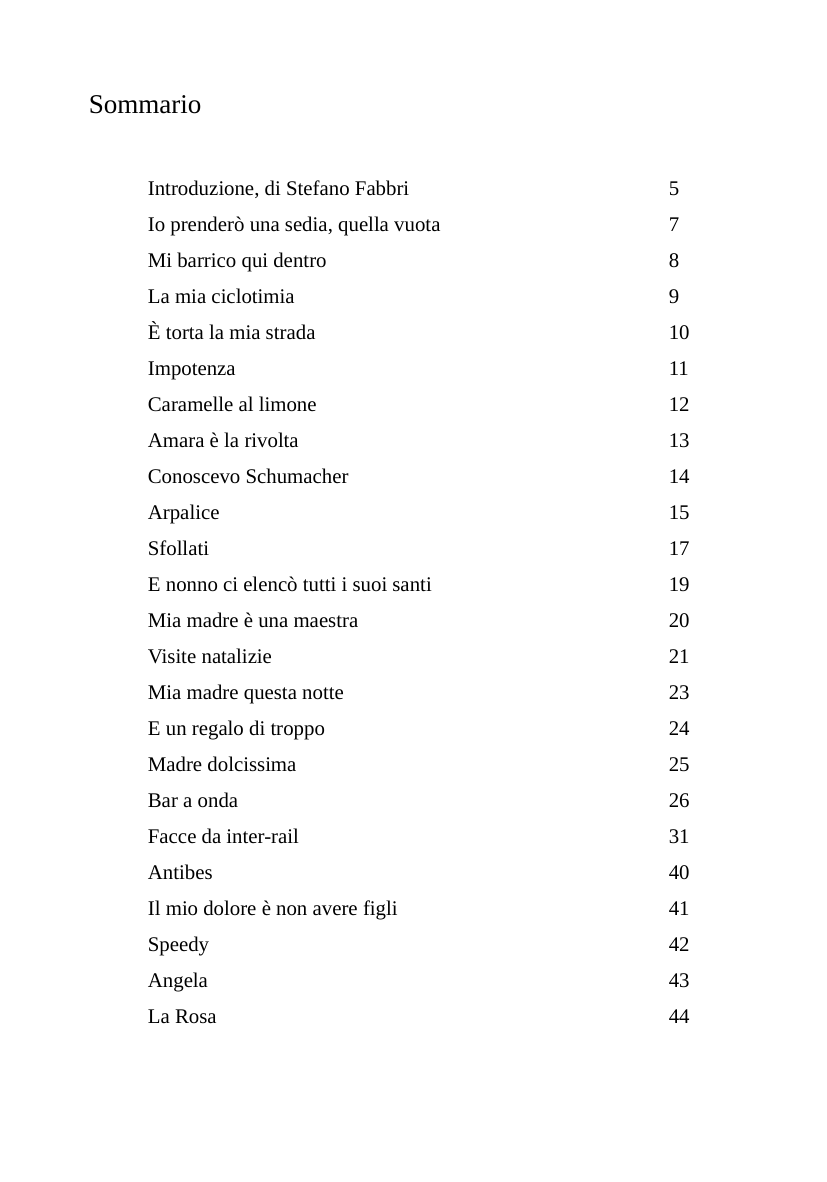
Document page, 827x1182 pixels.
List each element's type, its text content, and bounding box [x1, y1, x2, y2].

text È torta la mia strada 10 [148, 320, 738, 344]
text Sommario [88, 88, 738, 120]
text Madre dolcissima 25 [148, 752, 738, 776]
text Caramelle al limone 12 [148, 392, 738, 416]
text Io prenderò una sedia, quella vuota 7 [148, 212, 738, 236]
text Introduzione, di Stefano Fabbri 5 [148, 176, 738, 199]
text Impotenza 11 [148, 356, 738, 380]
text Visite natalizie 21 [148, 644, 738, 668]
text Il mio dolore è non avere figli 41 [148, 896, 738, 920]
text Antibes 40 [148, 860, 738, 884]
text Mi barrico qui dentro 8 [148, 248, 738, 272]
text Mia madre questa notte 23 [148, 680, 738, 704]
text Bar a onda 26 [148, 788, 738, 812]
text La Rosa 44 [148, 1004, 738, 1028]
text Mia madre è una maestra 20 [148, 608, 738, 632]
text Speedy 42 [148, 932, 738, 956]
text Facce da inter-rail 31 [148, 824, 738, 848]
text E nonno ci elencò tutti i suoi santi 19 [148, 572, 738, 596]
text Amara è la rivolta 13 [148, 428, 738, 452]
text Conoscevo Schumacher 14 [148, 464, 738, 488]
text Arpalice 15 [148, 500, 738, 524]
text E un regalo di troppo 24 [148, 716, 738, 740]
text Sfollati 17 [148, 536, 738, 560]
text Angela 43 [148, 968, 738, 992]
text La mia ciclotimia 9 [148, 284, 738, 308]
